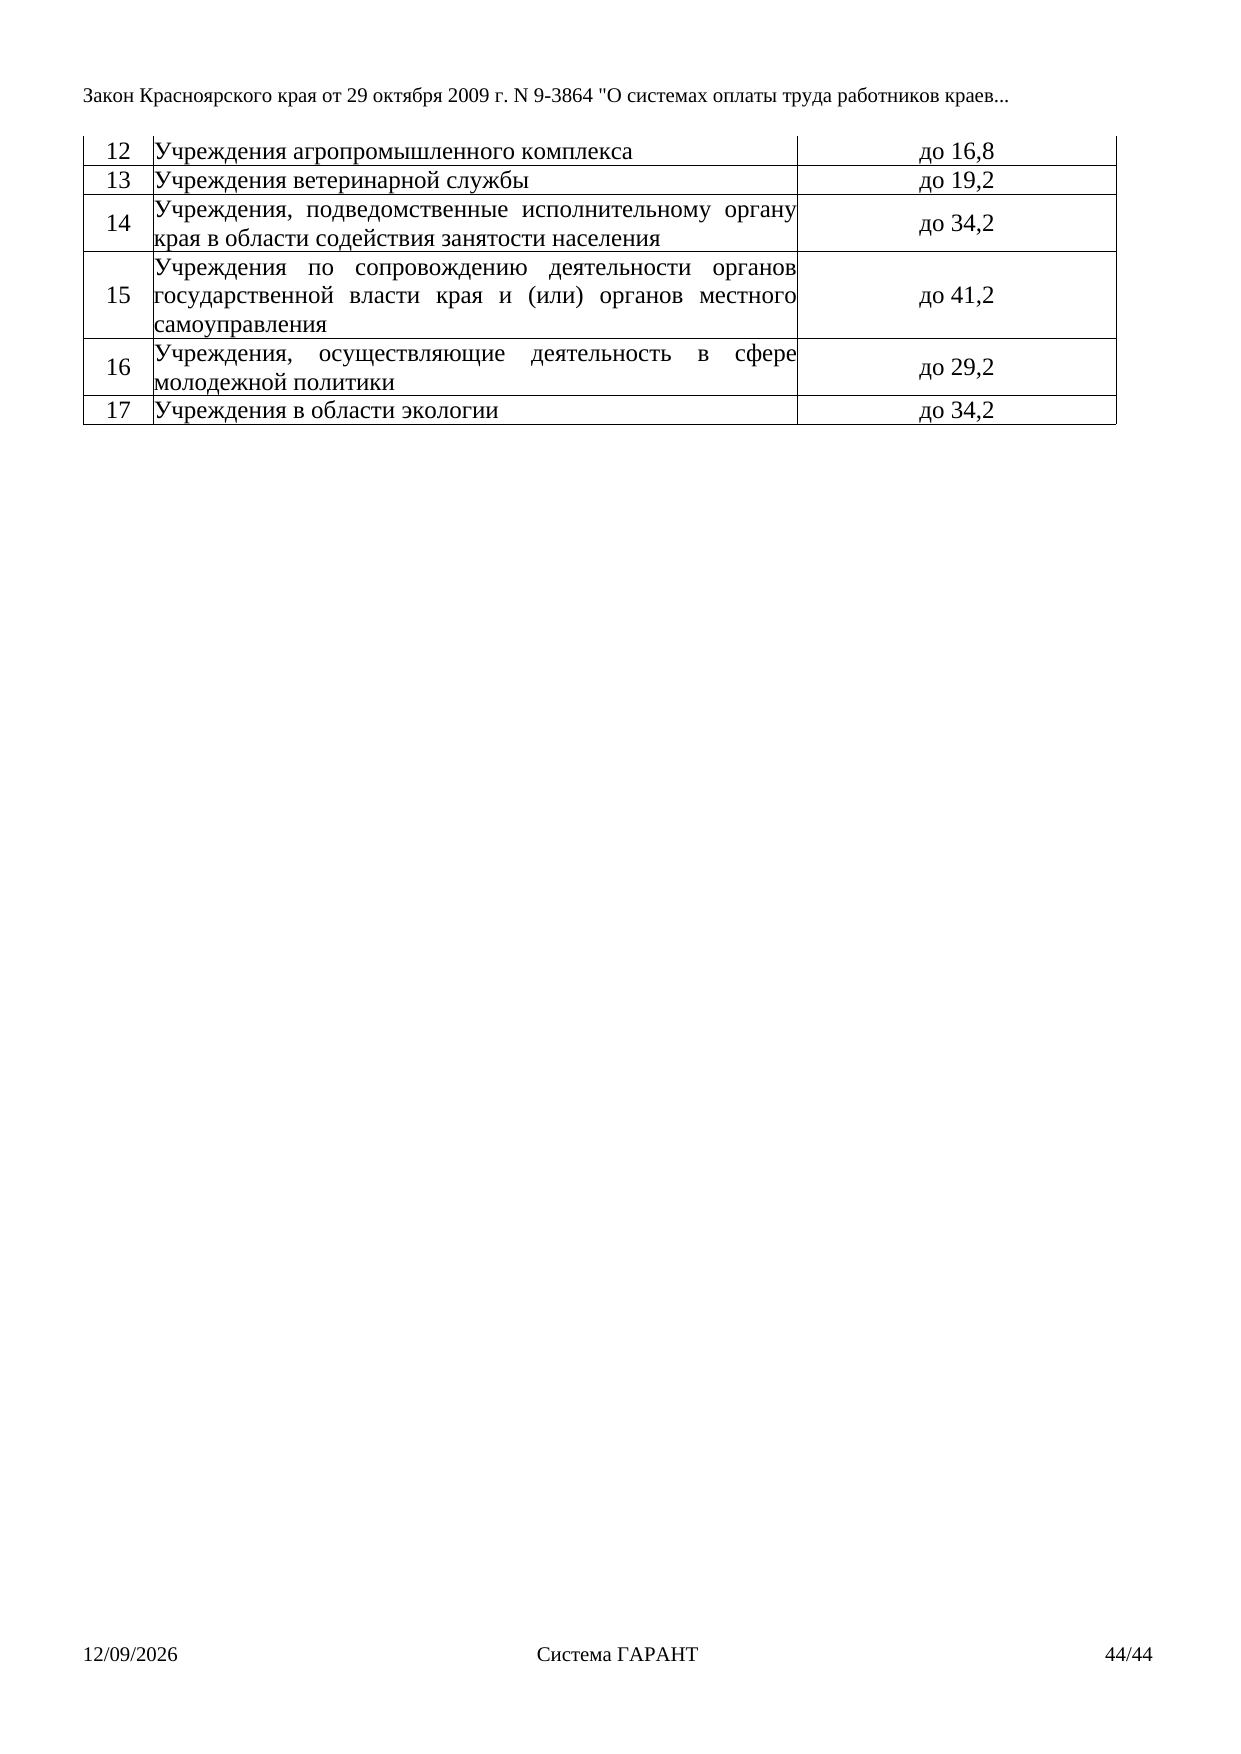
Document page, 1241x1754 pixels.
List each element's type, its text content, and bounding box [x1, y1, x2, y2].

table_cell 15 [84, 252, 153, 338]
table_cell 12 [84, 136, 153, 165]
table_cell до 41,2 [798, 252, 1116, 338]
table_cell Учреждения агропромышленного комплекса [154, 136, 797, 165]
table_cell 17 [84, 396, 153, 424]
table_cell до 34,2 [798, 195, 1116, 251]
table_cell до 34,2 [798, 396, 1116, 424]
table_cell до 19,2 [798, 166, 1116, 194]
table_cell Учреждения ветеринарной службы [154, 166, 797, 194]
table_cell Учреждения, подведомственные исполнительному органу края в области содействия занятости населения [154, 195, 797, 251]
table_cell 13 [84, 166, 153, 194]
table_cell Учреждения, осуществляющие деятельность в сфере молодежной политики [154, 339, 797, 395]
table_cell 14 [84, 195, 153, 251]
table_cell до 16,8 [798, 136, 1116, 165]
table_cell Учреждения в области экологии [154, 396, 797, 424]
table_cell 16 [84, 339, 153, 395]
table_cell до 29,2 [798, 339, 1116, 395]
table_cell Учреждения по сопровождению деятельности органов государственной власти края и (или) органов местного самоуправления [154, 252, 797, 338]
